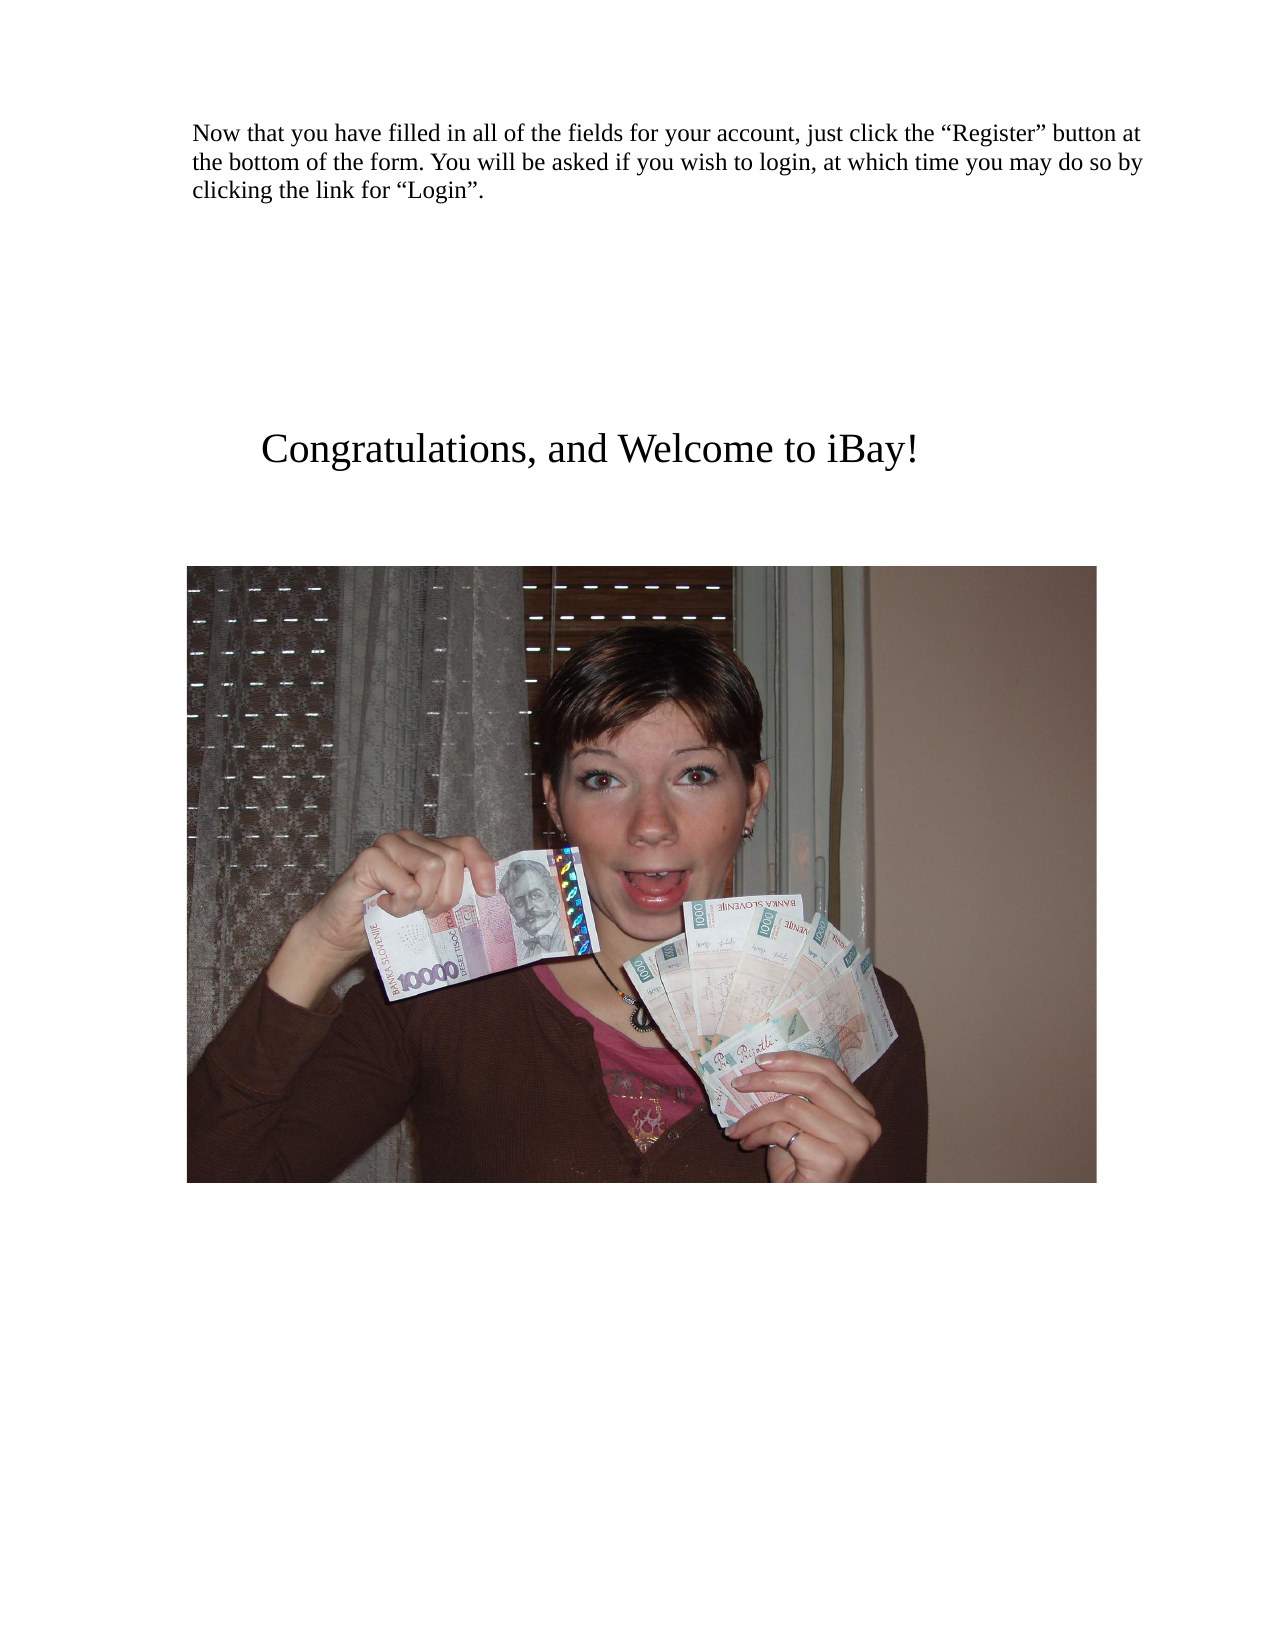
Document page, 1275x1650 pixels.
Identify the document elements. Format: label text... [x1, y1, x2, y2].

text Now that you have filled in all of the fields for your account, just click the “Register” button at the bottom of the form. You will be asked if you wish to login, at which time you may do so by clicking the link for “Login”. [118, 118, 1157, 204]
text Congratulations, and Welcome to iBay! [118, 423, 1157, 471]
picture [186, 566, 1097, 1183]
